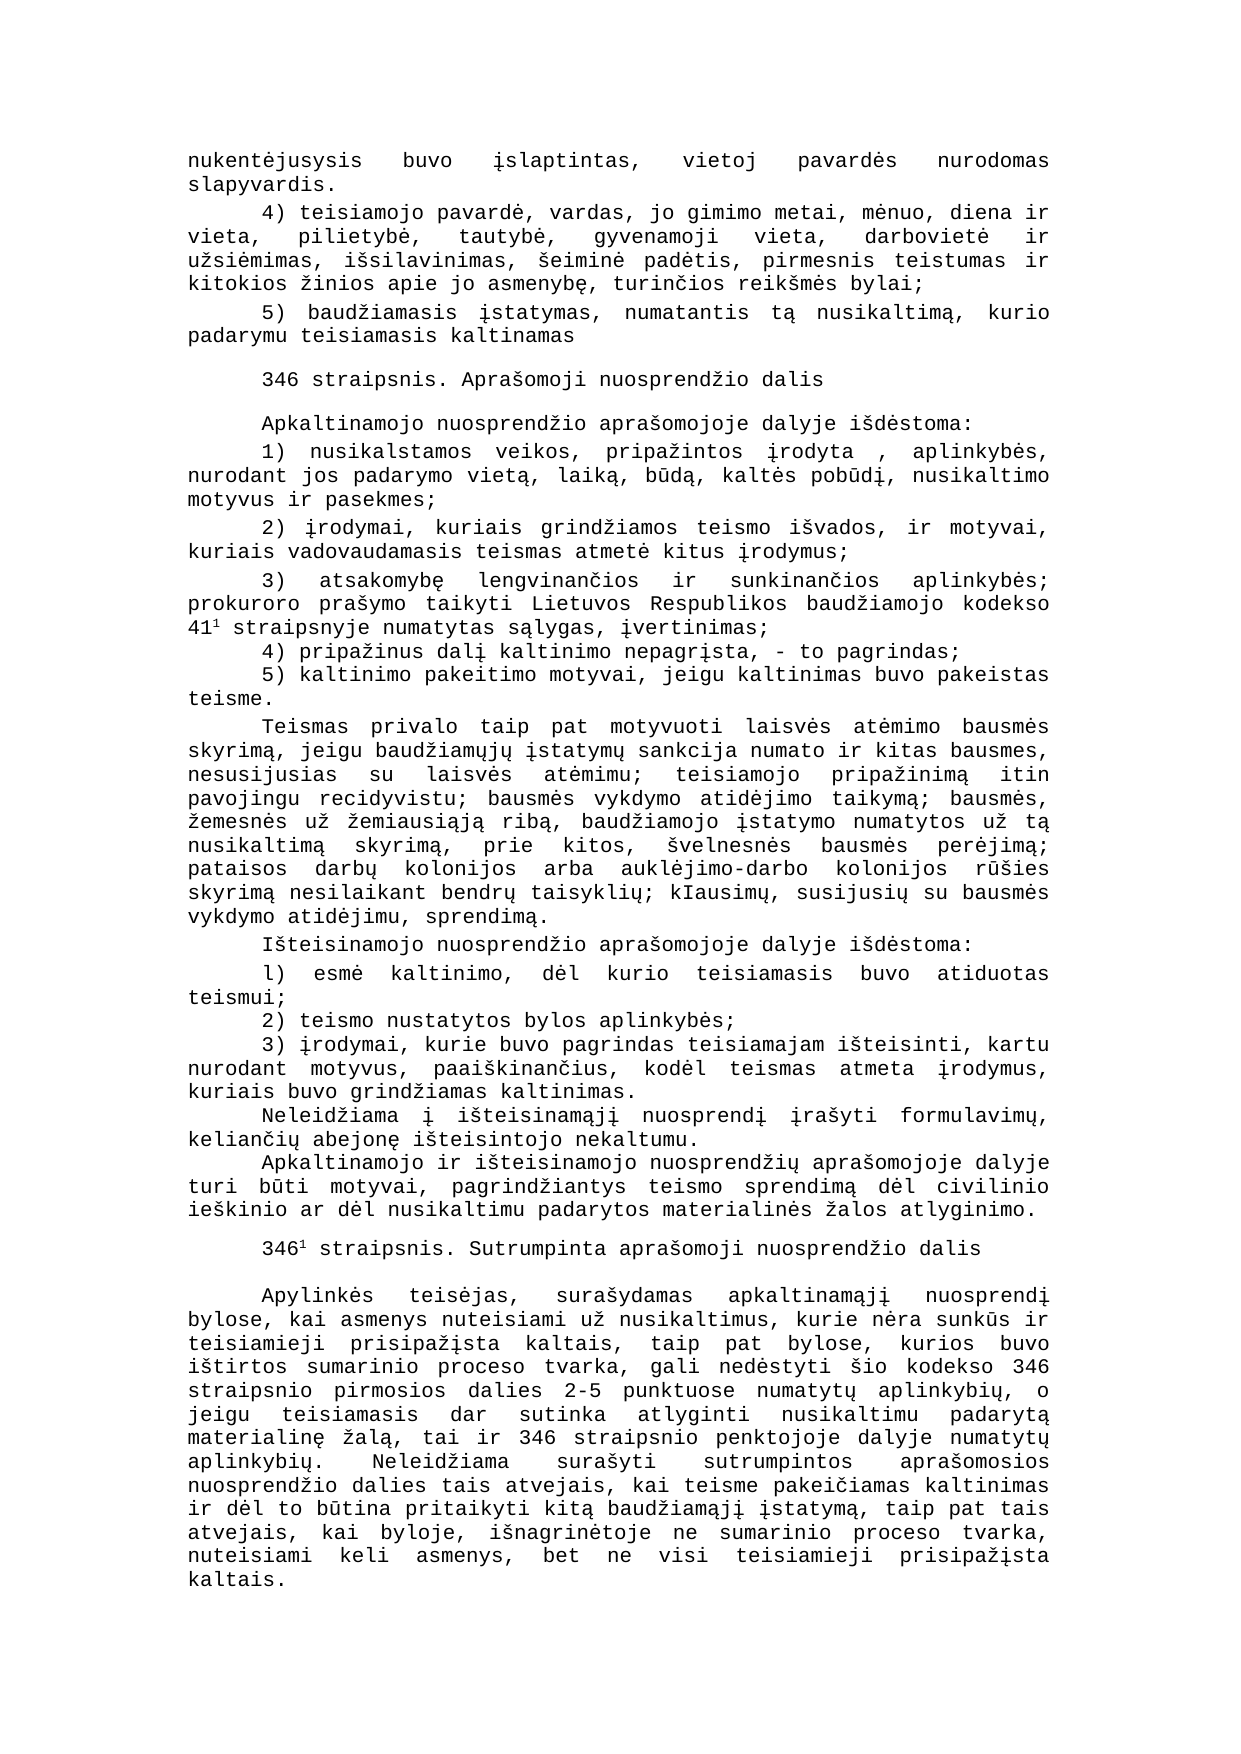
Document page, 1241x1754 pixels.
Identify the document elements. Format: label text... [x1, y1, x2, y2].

text 5) kaltinimo pakeitimo motyvai, jeigu kaltinimas buvo pakeistas teisme. [187, 664, 1050, 712]
text 3461 straipsnis. Sutrumpinta aprašomoji nuosprendžio dalis [187, 1238, 1050, 1262]
text 3) atsakomybę lengvinančios ir sunkinančios aplinkybės; prokuroro prašymo taikyti Lietuvos Respublikos baudžiamojo kodekso 411 straipsnyje numatytas sąlygas, įvertinimas; [187, 570, 1050, 641]
text 346 straipsnis. Aprašomoji nuosprendžio dalis [187, 369, 1050, 393]
text 4) teisiamojo pavardė, vardas, jo gimimo metai, mėnuo, diena ir vieta, pilietybė, tautybė, gyvenamoji vieta, darbovietė ir užsiėmimas, išsilavinimas, šeiminė padėtis, pirmesnis teistumas ir kitokios žinios apie jo asmenybę, turinčios reikšmės bylai; [187, 202, 1050, 297]
text Apylinkės teisėjas, surašydamas apkaltinamąjį nuosprendį bylose, kai asmenys nuteisiami už nusikaltimus, kurie nėra sunkūs ir teisiamieji prisipažįsta kaltais, taip pat bylose, kurios buvo ištirtos sumarinio proceso tvarka, gali nedėstyti šio kodekso 346 straipsnio pirmosios dalies 2-5 punktuose numatytų aplinkybių, o jeigu teisiamasis dar sutinka atlyginti nusikaltimu padarytą materialinę žalą, tai ir 346 straipsnio penktojoje dalyje numatytų aplinkybių. Neleidžiama surašyti sutrumpintos aprašomosios nuosprendžio dalies tais atvejais, kai teisme pakeičiamas kaltinimas ir dėl to būtina pritaikyti kitą baudžiamąjį įstatymą, taip pat tais atvejais, kai byloje, išnagrinėtoje ne sumarinio proceso tvarka, nuteisiami keli asmenys, bet ne visi teisiamieji prisipažįsta kaltais. [187, 1285, 1050, 1593]
text Teismas privalo taip pat motyvuoti laisvės atėmimo bausmės skyrimą, jeigu baudžiamųjų įstatymų sankcija numato ir kitas bausmes, nesusijusias su laisvės atėmimu; teisiamojo pripažinimą itin pavojingu recidyvistu; bausmės vykdymo atidėjimo taikymą; bausmės, žemesnės už žemiausiąją ribą, baudžiamojo įstatymo numatytos už tą nusikaltimą skyrimą, prie kitos, švelnesnės bausmės perėjimą; pataisos darbų kolonijos arba auklėjimo-darbo kolonijos rūšies skyrimą nesilaikant bendrų taisyklių; kIausimų, susijusių su bausmės vykdymo atidėjimu, sprendimą. [187, 717, 1050, 929]
text 1) nusikalstamos veikos, pripažintos įrodyta , aplinkybės, nurodant jos padarymo vietą, laiką, būdą, kaltės pobūdį, nusikaltimo motyvus ir pasekmes; [187, 441, 1050, 512]
text nukentėjusysis buvo įslaptintas, vietoj pavardės nurodomas slapyvardis. [187, 150, 1050, 197]
text 3) įrodymai, kurie buvo pagrindas teisiamajam išteisinti, kartu nurodant motyvus, paaiškinančius, kodėl teismas atmeta įrodymus, kuriais buvo grindžiamas kaltinimas. [187, 1034, 1050, 1105]
text Neleidžiama į išteisinamąjį nuosprendį įrašyti formulavimų, keliančių abejonę išteisintojo nekaltumu. [187, 1105, 1050, 1152]
text Išteisinamojo nuosprendžio aprašomojoje dalyje išdėstoma: [187, 934, 1050, 958]
text l) esmė kaltinimo, dėl kurio teisiamasis buvo atiduotas teismui; [187, 963, 1050, 1010]
text 5) baudžiamasis įstatymas, numatantis tą nusikaltimą, kurio padarymu teisiamasis kaltinamas [187, 302, 1050, 349]
text 4) pripažinus dalį kaltinimo nepagrįsta, - to pagrindas; [187, 641, 1050, 664]
text Apkaltinamojo nuosprendžio aprašomojoje dalyje išdėstoma: [187, 413, 1050, 436]
text Apkaltinamojo ir išteisinamojo nuosprendžių aprašomojoje dalyje turi būti motyvai, pagrindžiantys teismo sprendimą dėl civilinio ieškinio ar dėl nusikaltimu padarytos materialinės žalos atlyginimo. [187, 1152, 1050, 1223]
text 2) teismo nustatytos bylos aplinkybės; [187, 1010, 1050, 1034]
text 2) įrodymai, kuriais grindžiamos teismo išvados, ir motyvai, kuriais vadovaudamasis teismas atmetė kitus įrodymus; [187, 517, 1050, 565]
